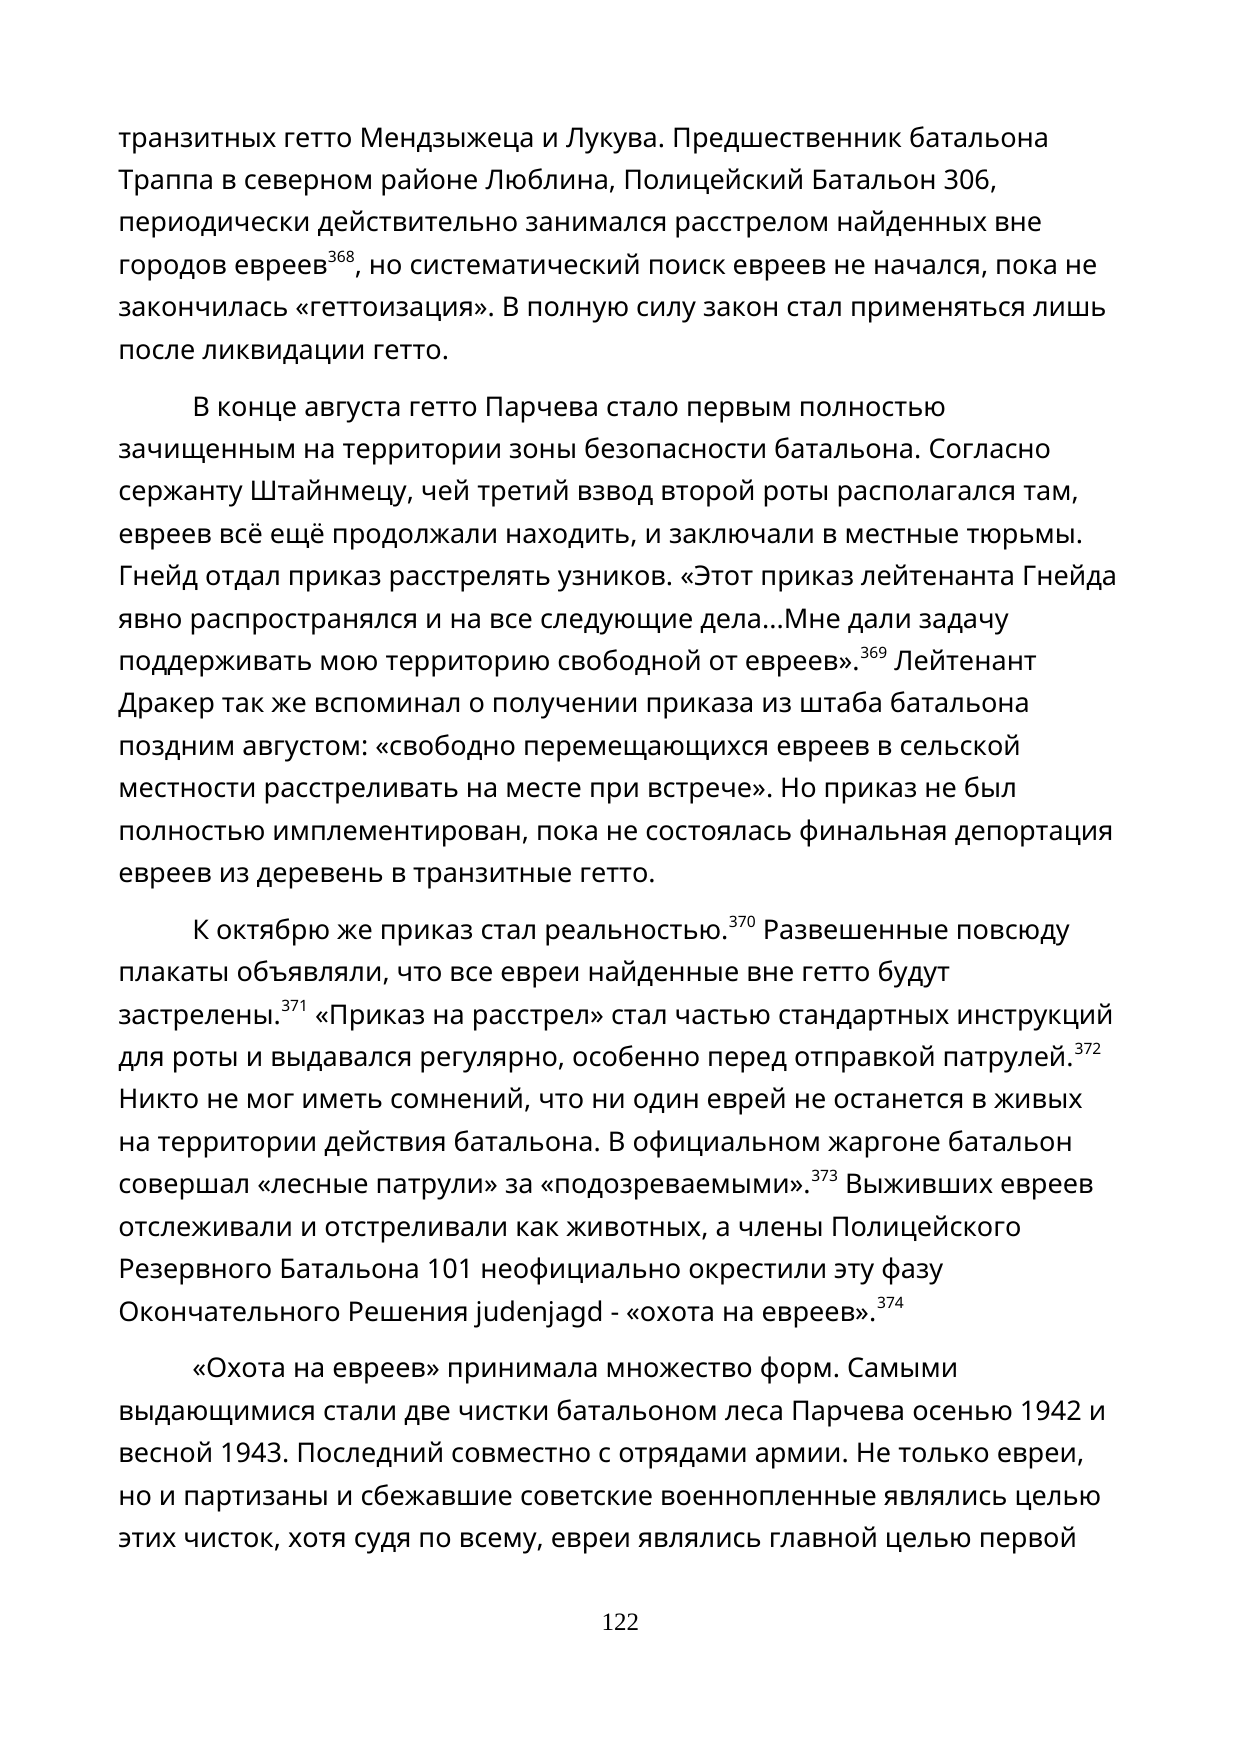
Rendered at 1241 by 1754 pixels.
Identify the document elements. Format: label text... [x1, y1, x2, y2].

text В конце августа гетто Парчева стало первым полностью зачищенным на территории зоны безопасности батальона. Согласно сержанту Штайнмецу, чей третий взвод второй роты располагался там, евреев всё ещё продолжали находить, и заключали в местные тюрьмы. Гнейд отдал приказ расстрелять узников. «Этот приказ лейтенанта Гнейда явно распространялся и на все следующие дела...Мне дали задачу поддерживать мою территорию свободной от евреев». Лейтенант Дракер так же вспоминал о получении приказа из штаба батальона поздним августом: «свободно перемещающихся евреев в сельской местности расстреливать на месте при встрече». Но приказ не был полностью имплементирован, пока не состоялась финальная депортация евреев из деревень в транзитные гетто. [118, 387, 1122, 890]
text «Охота на евреев» принимала множество форм. Самыми выдающимися стали две чистки батальоном леса Парчева осенью 1942 и весной 1943. Последний совместно с отрядами армии. Не только евреи, но и партизаны и сбежавшие советские военнопленные являлись целью этих чисток, хотя судя по всему, евреи являлись главной целью первой [118, 1349, 1122, 1555]
text транзитных гетто Мендзыжеца и Лукува. Предшественник батальона Траппа в северном районе Люблина, Полицейский Батальон 306, периодически действительно занимался расстрелом найденных вне городов евреев, но систематический поиск евреев не начался, пока не закончилась «геттоизация». В полную силу закон стал применяться лишь после ликвидации гетто. [118, 118, 1122, 367]
text К октябрю же приказ стал реальностью. Развешенные повсюду плакаты объявляли, что все евреи найденные вне гетто будут застрелены. «Приказ на расстрел» стал частью стандартных инструкций для роты и выдавался регулярно, особенно перед отправкой патрулей. Никто не мог иметь сомнений, что ни один еврей не останется в живых на территории действия батальона. В официальном жаргоне батальон совершал «лесные патрули» за «подозреваемыми». Выживших евреев отслеживали и отстреливали как животных, а члены Полицейского Резервного Батальона 101 неофициально окрестили эту фазу Окончательного Решения judenjagd - «охота на евреев». [118, 910, 1122, 1329]
